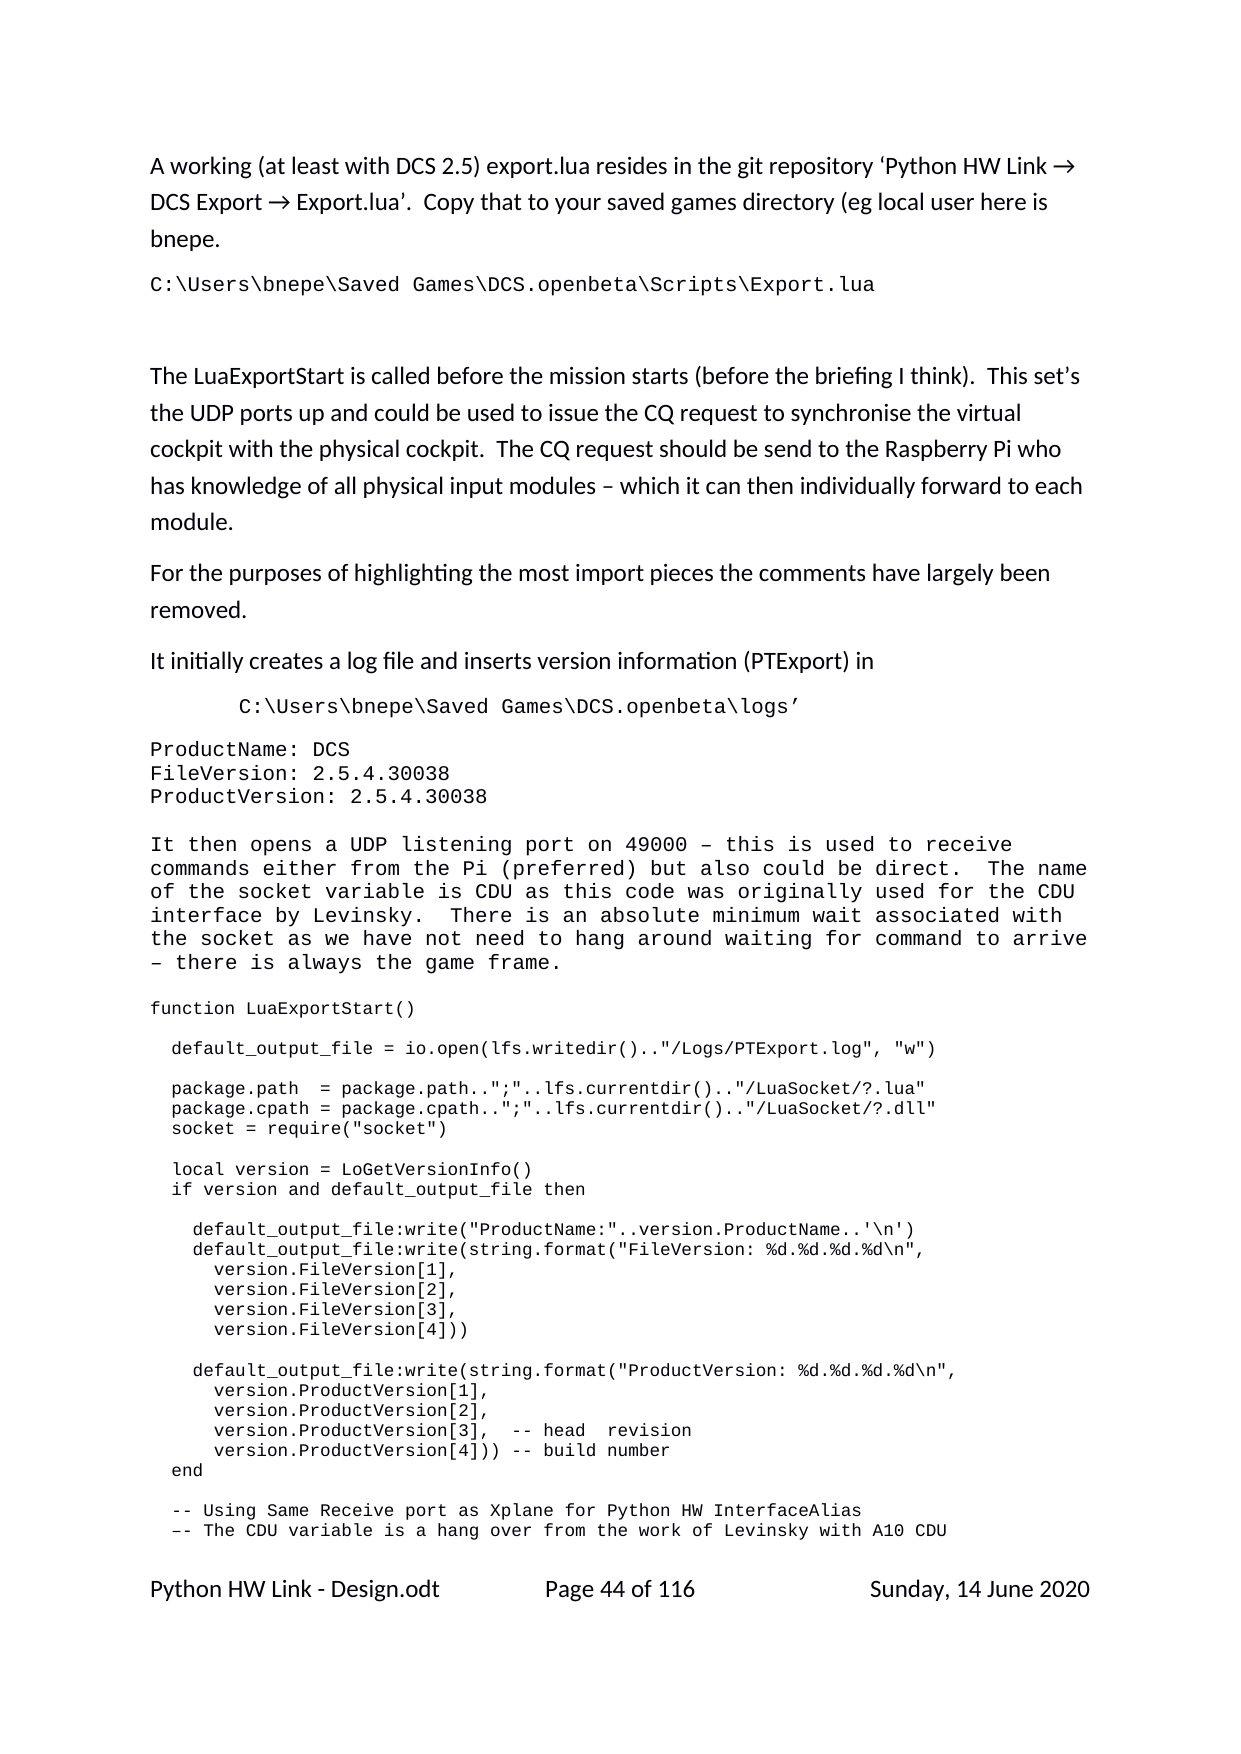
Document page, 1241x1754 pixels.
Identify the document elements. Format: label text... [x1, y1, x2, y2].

text FileVersion: 2.5.4.30038 [150, 763, 1090, 787]
text package.path = package.path..";"..lfs.currentdir().."/LuaSocket/?.lua" [150, 1080, 1090, 1100]
text C:\Users\bnepe\Saved Games\DCS.openbeta\logs’ [150, 696, 1090, 720]
text version.FileVersion[2], [150, 1281, 1090, 1301]
text version.FileVersion[3], [150, 1301, 1090, 1321]
text ProductVersion: 2.5.4.30038 [150, 787, 1090, 810]
text version.ProductVersion[2], [150, 1401, 1090, 1422]
text version.ProductVersion[4])) -- build number [150, 1442, 1090, 1462]
text version.ProductVersion[1], [150, 1381, 1090, 1401]
text local version = LoGetVersionInfo() [150, 1160, 1090, 1180]
text default_output_file:write("ProductName:"..version.ProductName..'\n') [150, 1221, 1090, 1241]
text version.FileVersion[4])) [150, 1321, 1090, 1341]
text It then opens a UDP listening port on 49000 – this is used to receive commands either from the Pi (preferred) but also could be direct. The name of the socket variable is CDU as this code was originally used for the CDU interface by Levinsky. There is an absolute minimum wait associated with the socket as we have not need to hang around waiting for command to arrive – there is always the game frame. [150, 834, 1090, 976]
text C:\Users\bnepe\Saved Games\DCS.openbeta\Scripts\Export.lua [150, 274, 1090, 298]
text –- The CDU variable is a hang over from the work of Levinsky with A10 CDU [150, 1522, 1090, 1542]
text It initially creates a log file and inserts version information (PTExport) in [150, 645, 1090, 676]
text default_output_file:write(string.format("ProductVersion: %d.%d.%d.%d\n", [150, 1361, 1090, 1381]
text if version and default_output_file then [150, 1180, 1090, 1200]
text -- Using Same Receive port as Xplane for Python HW InterfaceAlias [150, 1502, 1090, 1522]
text version.ProductVersion[3], -- head revision [150, 1422, 1090, 1442]
text ProductName: DCS [150, 739, 1090, 763]
text default_output_file:write(string.format("FileVersion: %d.%d.%d.%d\n", [150, 1241, 1090, 1261]
text For the purposes of highlighting the most import pieces the comments have largely been removed. [150, 557, 1090, 624]
text A working (at least with DCS 2.5) export.lua resides in the git repository ‘Python HW Link → DCS Export → Export.lua’. Copy that to your saved games directory (eg local user here is bnepe. [150, 150, 1090, 254]
text function LuaExportStart() [150, 999, 1090, 1019]
text socket = require("socket") [150, 1120, 1090, 1140]
text default_output_file = io.open(lfs.writedir().."/Logs/PTExport.log", "w") [150, 1039, 1090, 1060]
text end [150, 1462, 1090, 1482]
text package.cpath = package.cpath..";"..lfs.currentdir().."/LuaSocket/?.dll" [150, 1100, 1090, 1120]
text version.FileVersion[1], [150, 1261, 1090, 1281]
text The LuaExportStart is called before the mission starts (before the briefing I think). This set’s the UDP ports up and could be used to issue the CQ request to synchronise the virtual cockpit with the physical cockpit. The CQ request should be send to the Raspberry Pi who has knowledge of all physical input modules – which it can then individually forward to each module. [150, 360, 1090, 537]
